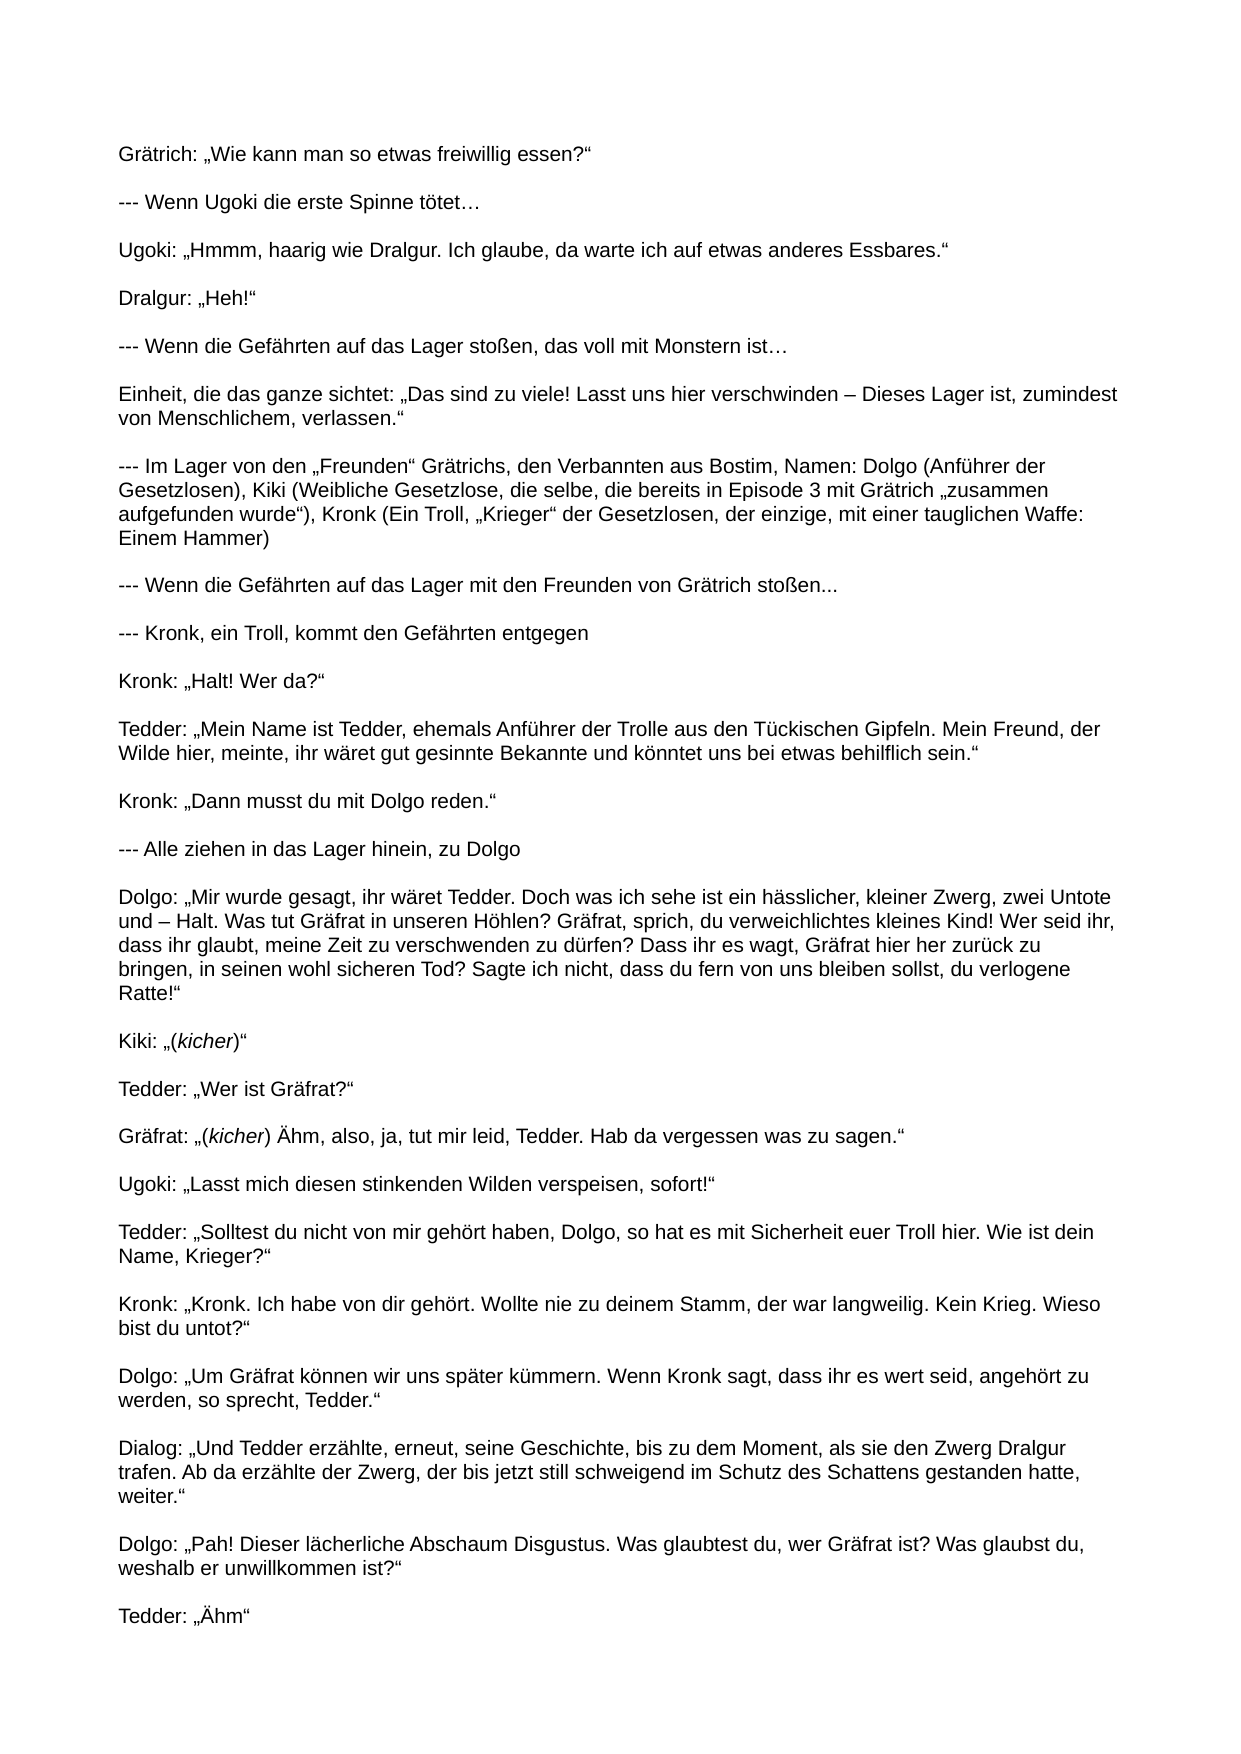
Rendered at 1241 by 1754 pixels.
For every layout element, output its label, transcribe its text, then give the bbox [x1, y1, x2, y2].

text Kiki: „(kicher)“ [118, 1028, 1122, 1052]
text Ugoki: „Lasst mich diesen stinkenden Wilden verspeisen, sofort!“ [118, 1172, 1122, 1196]
text Kronk: „Halt! Wer da?“ [118, 669, 1122, 693]
text Dolgo: „Pah! Dieser lächerliche Abschaum Disgustus. Was glaubtest du, wer Gräfrat ist? Was glaubst du, weshalb er unwillkommen ist?“ [118, 1532, 1122, 1579]
text Dralgur: „Heh!“ [118, 286, 1122, 310]
text Tedder: „Solltest du nicht von mir gehört haben, Dolgo, so hat es mit Sicherheit euer Troll hier. Wie ist dein Name, Krieger?“ [118, 1220, 1122, 1268]
text --- Kronk, ein Troll, kommt den Gefährten entgegen [118, 621, 1122, 645]
text Tedder: „Wer ist Gräfrat?“ [118, 1076, 1122, 1100]
text Tedder: „Ähm“ [118, 1603, 1122, 1627]
text --- Alle ziehen in das Lager hinein, zu Dolgo [118, 837, 1122, 861]
text Kronk: „Kronk. Ich habe von dir gehört. Wollte nie zu deinem Stamm, der war langweilig. Kein Krieg. Wieso bist du untot?“ [118, 1292, 1122, 1340]
text --- Wenn die Gefährten auf das Lager mit den Freunden von Grätrich stoßen... [118, 573, 1122, 597]
text --- Wenn die Gefährten auf das Lager stoßen, das voll mit Monstern ist… [118, 334, 1122, 358]
text Kronk: „Dann musst du mit Dolgo reden.“ [118, 789, 1122, 813]
text --- Wenn Ugoki die erste Spinne tötet… [118, 190, 1122, 214]
text Dolgo: „Mir wurde gesagt, ihr wäret Tedder. Doch was ich sehe ist ein hässlicher, kleiner Zwerg, zwei Untote und – Halt. Was tut Gräfrat in unseren Höhlen? Gräfrat, sprich, du verweichlichtes kleines Kind! Wer seid ihr, dass ihr glaubt, meine Zeit zu verschwenden zu dürfen? Dass ihr es wagt, Gräfrat hier her zurück zu bringen, in seinen wohl sicheren Tod? Sagte ich nicht, dass du fern von uns bleiben sollst, du verlogene Ratte!“ [118, 885, 1122, 1004]
text Dialog: „Und Tedder erzählte, erneut, seine Geschichte, bis zu dem Moment, als sie den Zwerg Dralgur trafen. Ab da erzählte der Zwerg, der bis jetzt still schweigend im Schutz des Schattens gestanden hatte, weiter.“ [118, 1436, 1122, 1508]
text Gräfrat: „(kicher) Ähm, also, ja, tut mir leid, Tedder. Hab da vergessen was zu sagen.“ [118, 1124, 1122, 1148]
text --- Im Lager von den „Freunden“ Grätrichs, den Verbannten aus Bostim, Namen: Dolgo (Anführer der Gesetzlosen), Kiki (Weibliche Gesetzlose, die selbe, die bereits in Episode 3 mit Grätrich „zusammen aufgefunden wurde“), Kronk (Ein Troll, „Krieger“ der Gesetzlosen, der einzige, mit einer tauglichen Waffe: Einem Hammer) [118, 453, 1122, 549]
text Dolgo: „Um Gräfrat können wir uns später kümmern. Wenn Kronk sagt, dass ihr es wert seid, angehört zu werden, so sprecht, Tedder.“ [118, 1364, 1122, 1412]
text Ugoki: „Hmmm, haarig wie Dralgur. Ich glaube, da warte ich auf etwas anderes Essbares.“ [118, 238, 1122, 262]
text Grätrich: „Wie kann man so etwas freiwillig essen?“ [118, 142, 1122, 166]
text Tedder: „Mein Name ist Tedder, ehemals Anführer der Trolle aus den Tückischen Gipfeln. Mein Freund, der Wilde hier, meinte, ihr wäret gut gesinnte Bekannte und könntet uns bei etwas behilflich sein.“ [118, 717, 1122, 765]
text Einheit, die das ganze sichtet: „Das sind zu viele! Lasst uns hier verschwinden – Dieses Lager ist, zumindest von Menschlichem, verlassen.“ [118, 382, 1122, 429]
